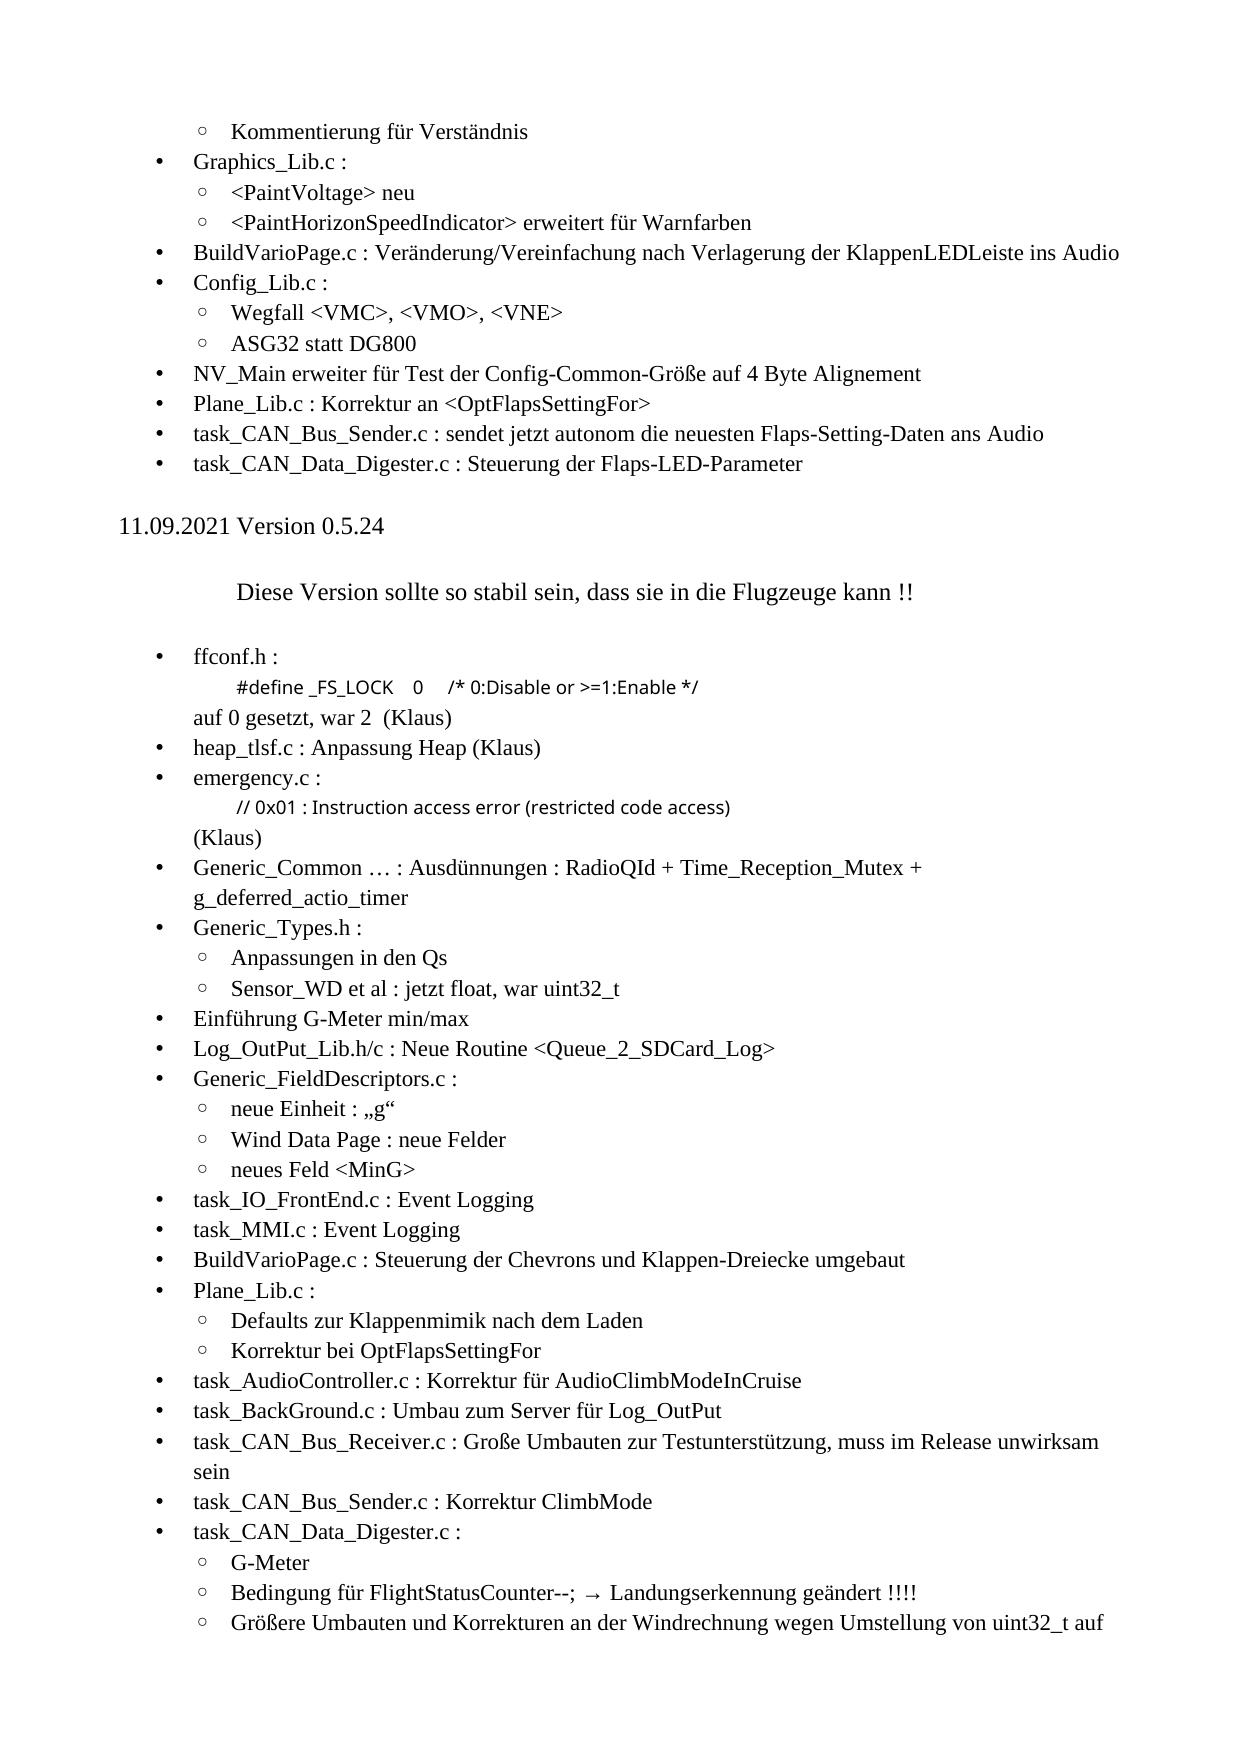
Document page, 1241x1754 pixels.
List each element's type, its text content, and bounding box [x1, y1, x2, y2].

list ASG32 statt DG800 [193, 329, 1122, 356]
list task_CAN_Bus_Sender.c : sendet jetzt autonom die neuesten Flaps-Setting-Daten ans Audio [156, 420, 1122, 447]
list Config_Lib.c : [156, 269, 1122, 296]
list Generic_Common … : Ausdünnungen : RadioQId + Time_Reception_Mutex + g_deferred_actio_timer [156, 854, 1122, 910]
list Wind Data Page : neue Felder [193, 1126, 1122, 1152]
list task_AudioController.c : Korrektur für AudioClimbModeInCruise [156, 1367, 1122, 1394]
list task_IO_FrontEnd.c : Event Logging [156, 1186, 1122, 1212]
list Größere Umbauten und Korrekturen an der Windrechnung wegen Umstellung von uint32_t auf [193, 1609, 1122, 1635]
list Bedingung für FlightStatusCounter--; → Landungserkennung geändert !!!! [193, 1579, 1122, 1605]
list Generic_FieldDescriptors.c : [156, 1065, 1122, 1092]
list task_CAN_Bus_Sender.c : Korrektur ClimbMode [156, 1488, 1122, 1514]
list neues Feld <MinG> [193, 1156, 1122, 1182]
list Generic_Types.h : [156, 914, 1122, 941]
list heap_tlsf.c : Anpassung Heap (Klaus) [156, 734, 1122, 760]
list <PaintHorizonSpeedIndicator> erweitert für Warnfarben [193, 209, 1122, 235]
list Plane_Lib.c : Korrektur an <OptFlapsSettingFor> [156, 390, 1122, 416]
list NV_Main erweiter für Test der Config-Common-Größe auf 4 Byte Alignement [156, 360, 1122, 386]
list emergency.c : // 0x01 : Instruction access error (restricted code access) (Klaus) [156, 764, 1122, 850]
list ffconf.h : #define _FS_LOCK 0 /* 0:Disable or >=1:Enable */ auf 0 gesetzt, war 2 (Klaus) [156, 643, 1122, 730]
list BuildVarioPage.c : Steuerung der Chevrons und Klappen-Dreiecke umgebaut [156, 1247, 1122, 1273]
list task_BackGround.c : Umbau zum Server für Log_OutPut [156, 1398, 1122, 1424]
list task_MMI.c : Event Logging [156, 1216, 1122, 1243]
list Sensor_WD et al : jetzt float, war uint32_t [193, 975, 1122, 1001]
list G-Meter [193, 1549, 1122, 1575]
text 11.09.2021 Version 0.5.24 [118, 511, 1122, 539]
list Kommentierung für Verständnis [193, 118, 1122, 144]
list task_CAN_Data_Digester.c : Steuerung der Flaps-LED-Parameter [156, 450, 1122, 477]
list Anpassungen in den Qs [193, 944, 1122, 971]
list Einführung G-Meter min/max [156, 1005, 1122, 1031]
list Korrektur bei OptFlapsSettingFor [193, 1337, 1122, 1363]
list BuildVarioPage.c : Veränderung/Vereinfachung nach Verlagerung der KlappenLEDLeiste ins Audio [156, 239, 1122, 265]
list Wegfall <VMC>, <VMO>, <VNE> [193, 299, 1122, 326]
list <PaintVoltage> neu [193, 178, 1122, 205]
list Graphics_Lib.c : [156, 148, 1122, 175]
list Plane_Lib.c : [156, 1277, 1122, 1303]
list task_CAN_Data_Digester.c : [156, 1518, 1122, 1545]
list Defaults zur Klappenmimik nach dem Laden [193, 1307, 1122, 1333]
list Log_OutPut_Lib.h/c : Neue Routine <Queue_2_SDCard_Log> [156, 1035, 1122, 1061]
list task_CAN_Bus_Receiver.c : Große Umbauten zur Testunterstützung, muss im Release unwirksam sein [156, 1428, 1122, 1484]
list neue Einheit : „g“ [193, 1096, 1122, 1122]
text Diese Version sollte so stabil sein, dass sie in die Flugzeuge kann !! [236, 577, 1122, 639]
